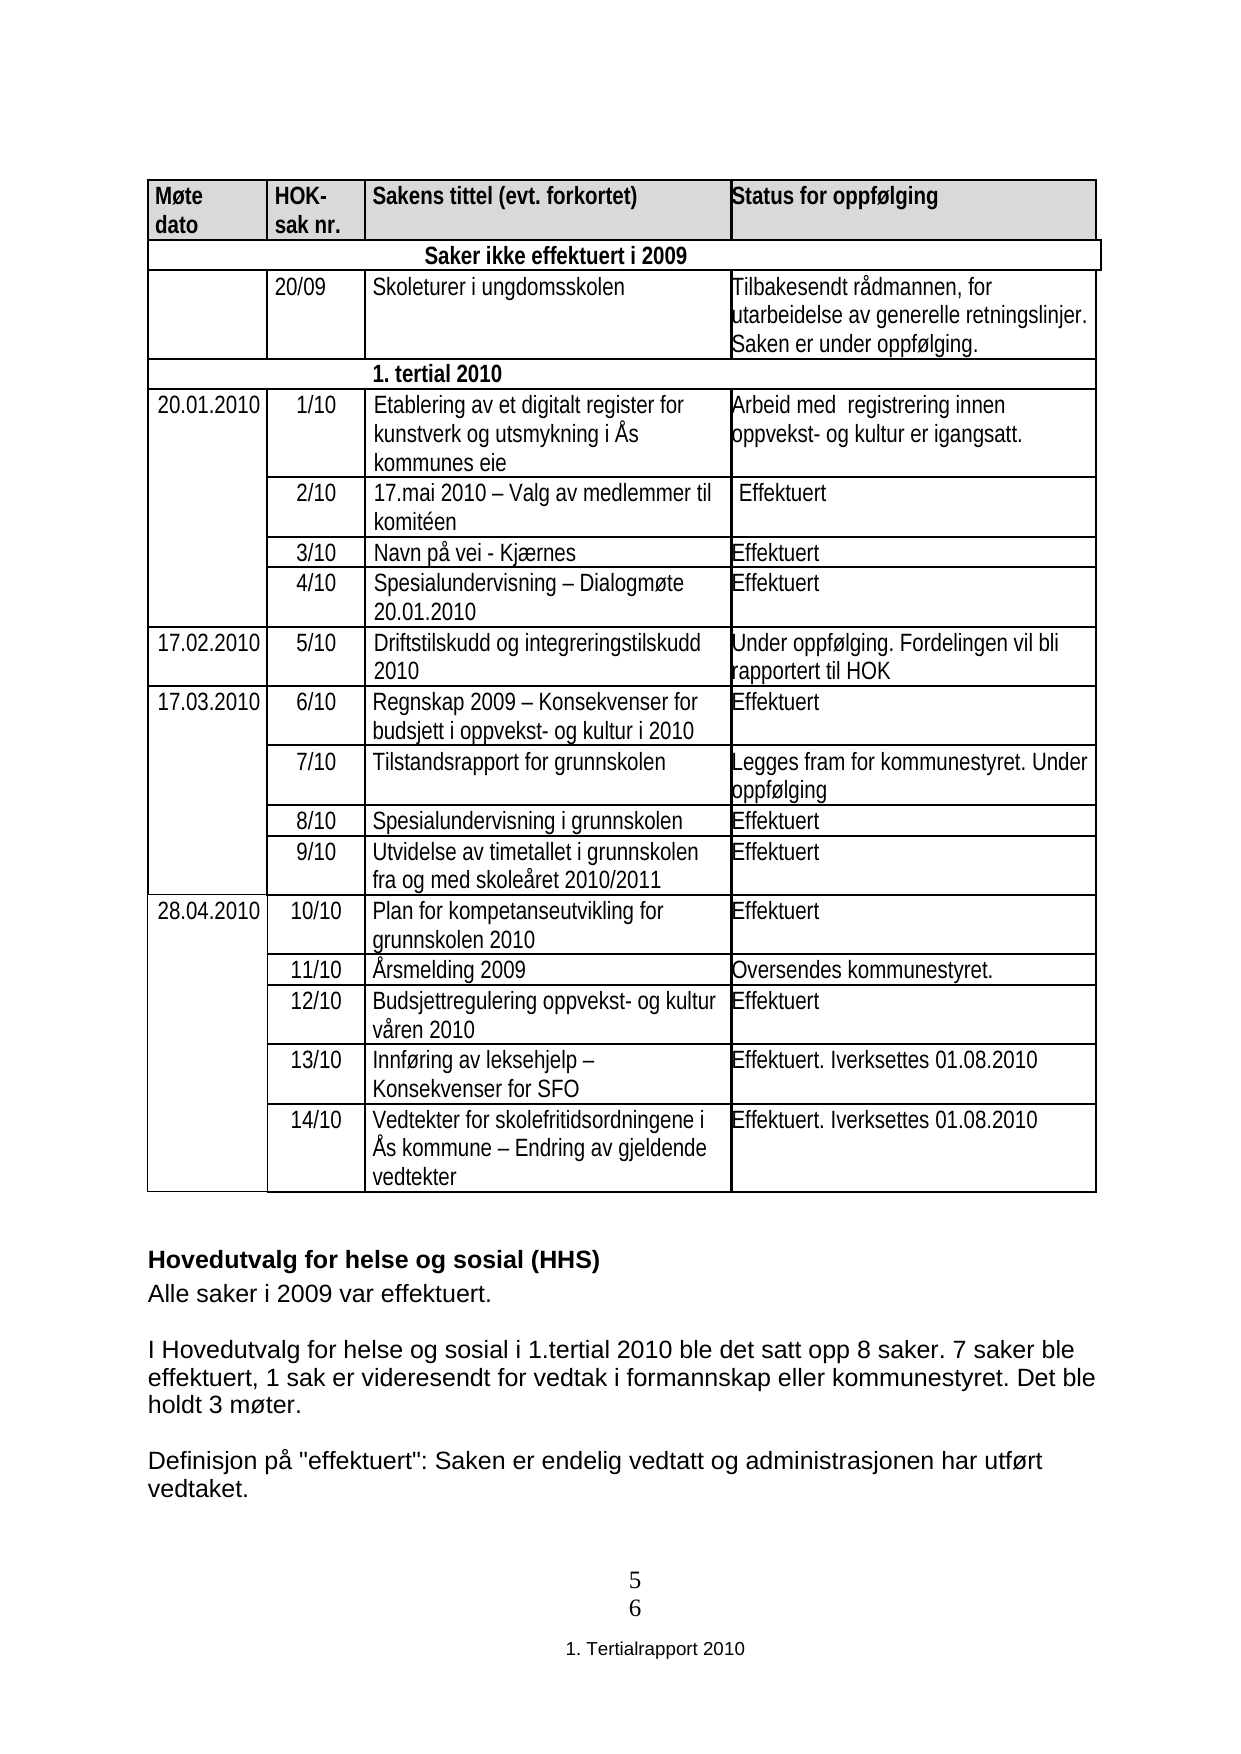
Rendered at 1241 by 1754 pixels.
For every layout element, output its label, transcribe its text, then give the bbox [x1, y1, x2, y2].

table_cell [148, 984, 267, 1043]
table_cell [731, 360, 1095, 388]
table_cell [148, 1043, 267, 1103]
table_cell [267, 360, 365, 388]
table_cell 17.03.2010 [149, 687, 266, 744]
table_cell 11/10 [268, 955, 364, 984]
table_cell 3/10 [268, 538, 364, 566]
table_cell 5/10 [268, 628, 364, 685]
text I Hovedutvalg for helse og sosial i 1.tertial 2010 ble det satt opp 8 saker. 7 saker ble effektuert, 1 sak er videresendt for vedtak i formannskap eller kommunestyret. Det ble holdt 3 møter. [148, 1336, 1125, 1419]
table_cell Driftstilskudd og integreringstilskudd 2010 [366, 628, 730, 685]
table_cell Effektuert [733, 687, 1095, 744]
subtitle Hovedutvalg for helse og sosial (HHS) [148, 1246, 1125, 1273]
table_cell [149, 476, 266, 536]
table_cell 20/09 [268, 271, 364, 357]
table_cell Arbeid med registrering innen oppvekst- og kultur er igangsatt. [733, 390, 1095, 476]
table_cell [736, 241, 1100, 269]
table_cell 17.mai 2010 – Valg av medlemmer til komitéen [366, 478, 730, 536]
table_cell [149, 536, 266, 566]
table_cell Effektuert [733, 837, 1095, 894]
table_cell [148, 953, 267, 984]
table_cell 10/10 [268, 896, 364, 953]
table_cell 20.01.2010 [149, 390, 266, 476]
table_cell [149, 271, 266, 357]
text Alle saker i 2009 var effektuert. [148, 1280, 1125, 1308]
table_cell Effektuert [733, 986, 1095, 1043]
table_cell Spesialundervisning i grunnskolen [366, 806, 730, 834]
table_cell 4/10 [268, 568, 364, 626]
table_header HOK-sak nr. [268, 181, 364, 239]
text Definisjon på "effektuert": Saken er endelig vedtatt og administrasjonen har utført vedtaket. [148, 1447, 1125, 1503]
table_cell 14/10 [268, 1105, 364, 1191]
table_cell 28.04.2010 [148, 895, 267, 953]
table_cell Tilbakesendt rådmannen, for utarbeidelse av generelle retningslinjer. Saken er under oppfølging. [733, 271, 1095, 357]
table_cell 8/10 [268, 806, 364, 834]
table_cell 9/10 [268, 837, 364, 894]
table_cell Saker ikke effektuert i 2009 [376, 241, 736, 269]
table_cell Årsmelding 2009 [366, 955, 730, 984]
table_cell Budsjettregulering oppvekst- og kultur våren 2010 [366, 986, 730, 1043]
table_cell Effektuert [733, 538, 1095, 566]
table_cell Effektuert. Iverksettes 01.08.2010 [733, 1105, 1095, 1191]
table_cell Vedtekter for skolefritidsordningene i Ås kommune – Endring av gjeldende vedtekter [366, 1105, 730, 1191]
table_cell [148, 1103, 267, 1191]
table_cell [149, 241, 267, 269]
table_cell Effektuert. Iverksettes 01.08.2010 [733, 1045, 1095, 1103]
table_cell [149, 835, 266, 894]
table_cell 7/10 [268, 746, 364, 804]
table_cell [149, 744, 266, 804]
table_cell 1. tertial 2010 [365, 360, 731, 388]
table_cell Navn på vei - Kjærnes [366, 538, 730, 566]
table_cell [149, 566, 266, 626]
table_cell Effektuert [733, 478, 1095, 536]
table_cell 12/10 [268, 986, 364, 1043]
table_cell Effektuert [733, 568, 1095, 626]
table_cell Innføring av leksehjelp – Konsekvenser for SFO [366, 1045, 730, 1103]
table_cell [149, 804, 266, 834]
table_cell Under oppfølging. Fordelingen vil bli rapportert til HOK [733, 628, 1095, 685]
table_header Status for oppfølging [733, 181, 1095, 239]
table_cell Tilstandsrapport for grunnskolen [366, 746, 730, 804]
table_cell Oversendes kommunestyret. [733, 955, 1095, 984]
table_cell Legges fram for kommunestyret. Under oppfølging [733, 746, 1095, 804]
table_cell 13/10 [268, 1045, 364, 1103]
table_cell Skoleturer i ungdomsskolen [366, 271, 730, 357]
table_cell 6/10 [268, 687, 364, 744]
table_cell Regnskap 2009 – Konsekvenser for budsjett i oppvekst- og kultur i 2010 [366, 687, 730, 744]
table_header Sakens tittel (evt. forkortet) [366, 181, 730, 239]
table_cell Effektuert [733, 806, 1095, 834]
table_cell 17.02.2010 [149, 628, 266, 685]
table_cell Utvidelse av timetallet i grunnskolen fra og med skoleåret 2010/2011 [366, 837, 730, 894]
table_cell 2/10 [268, 478, 364, 536]
table_cell [149, 360, 267, 388]
table_cell Effektuert [733, 896, 1095, 953]
table_cell Plan for kompetanseutvikling for grunnskolen 2010 [366, 896, 730, 953]
table_header Møte dato [149, 181, 266, 239]
table_cell 1/10 [268, 390, 364, 476]
table_cell Etablering av et digitalt register for kunstverk og utsmykning i Ås kommunes eie [366, 390, 730, 476]
table_cell Spesialundervisning – Dialogmøte 20.01.2010 [366, 568, 730, 626]
table_cell [267, 241, 376, 269]
